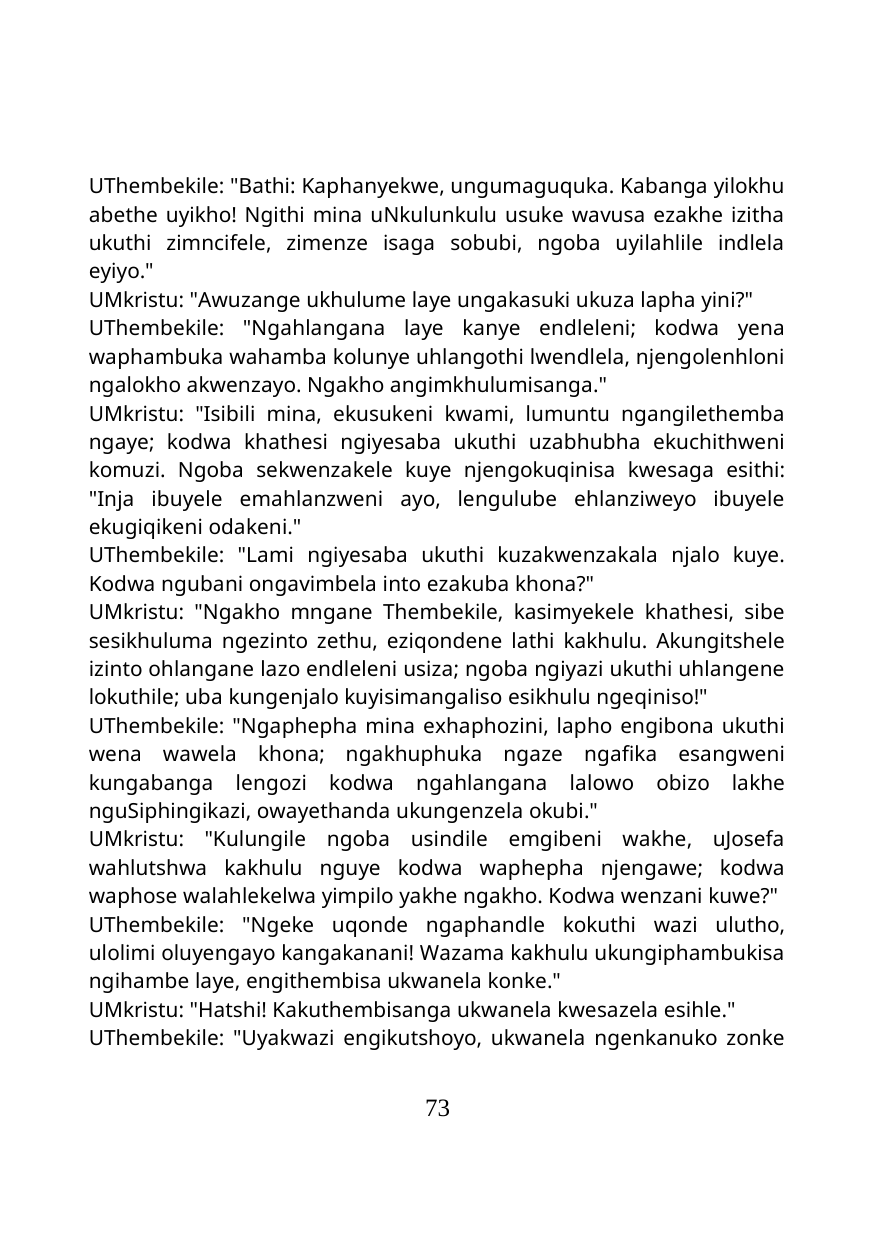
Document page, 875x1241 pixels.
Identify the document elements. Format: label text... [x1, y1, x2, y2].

text UMkristu: "Kulungile ngoba usindile emgibeni wakhe, uJosefa wahlutshwa kakhulu nguye kodwa waphepha njengawe; kodwa waphose walahlekelwa yimpilo yakhe ngakho. Kodwa wenzani kuwe?" [88, 824, 786, 909]
text UThembekile: "Uyakwazi engikutshoyo, ukwanela ngenkanuko zonke [88, 1023, 786, 1052]
text UMkristu: "Isibili mina, ekusukeni kwami, lumuntu ngangilethemba ngaye; kodwa khathesi ngiyesaba ukuthi uzabhubha ekuchithweni komuzi. Ngoba sekwenzakele kuye njengokuqinisa kwesaga esithi: "Inja ibuyele emahlanzweni ayo, lengulube ehlanziweyo ibuyele ekugiqikeni odakeni." [88, 398, 786, 540]
text UThembekile: "Ngeke uqonde ngaphandle kokuthi wazi ulutho, ulolimi oluyengayo kangakanani! Wazama kakhulu ukungiphambukisa ngihambe laye, engithembisa ukwanela konke." [88, 909, 786, 995]
text UThembekile: "Lami ngiyesaba ukuthi kuzakwenzakala njalo kuye. Kodwa ngubani ongavimbela into ezakuba khona?" [88, 540, 786, 597]
text UThembekile: "Bathi: Kaphanyekwe, ungumaguquka. Kabanga yilokhu abethe uyikho! Ngithi mina uNkulunkulu usuke wavusa ezakhe izitha ukuthi zimncifele, zimenze isaga sobubi, ngoba uyilahlile indlela eyiyo." [88, 171, 786, 285]
text UThembekile: "Ngaphepha mina exhaphozini, lapho engibona ukuthi wena wawela khona; ngakhuphuka ngaze ngafika esangweni kungabanga lengozi kodwa ngahlangana lalowo obizo lakhe nguSiphingikazi, owayethanda ukungenzela okubi." [88, 711, 786, 824]
text UThembekile: "Ngahlangana laye kanye endleleni; kodwa yena waphambuka wahamba kolunye uhlangothi lwendlela, njengolenhloni ngalokho akwenzayo. Ngakho angimkhulumisanga." [88, 313, 786, 398]
text UMkristu: "Hatshi! Kakuthembisanga ukwanela kwesazela esihle." [88, 995, 786, 1023]
text UMkristu: "Ngakho mngane Thembekile, kasimyekele khathesi, sibe sesikhuluma ngezinto zethu, eziqondene lathi kakhulu. Akungitshele izinto ohlangane lazo endleleni usiza; ngoba ngiyazi ukuthi uhlangene lokuthile; uba kungenjalo kuyisimangaliso esikhulu ngeqiniso!" [88, 597, 786, 711]
text UMkristu: "Awuzange ukhulume laye ungakasuki ukuza lapha yini?" [88, 285, 786, 313]
